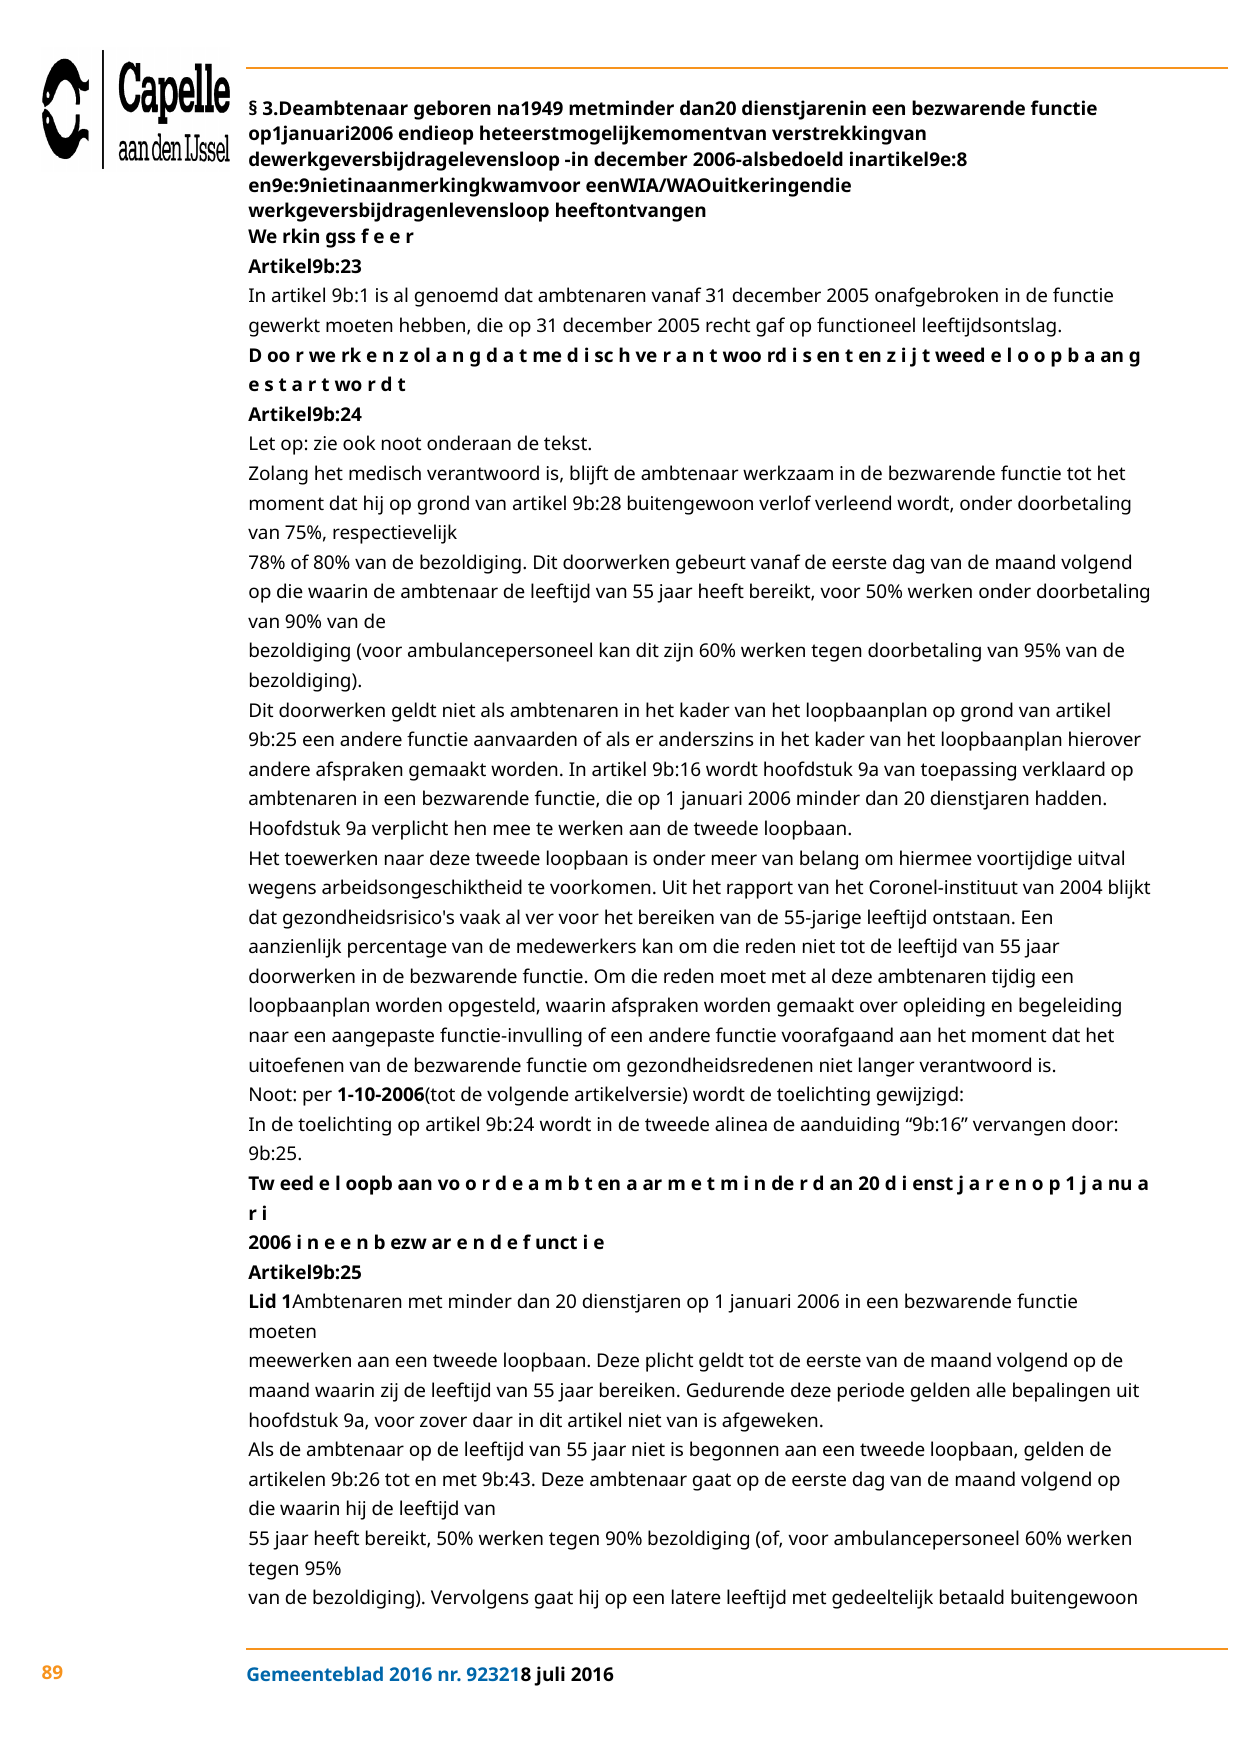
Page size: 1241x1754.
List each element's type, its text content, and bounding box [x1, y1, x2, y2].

text Dit doorwerken geldt niet als ambtenaren in het kader van het loopbaanplan op grond van artikel 9b:25 een andere functie aanvaarden of als er anderszins in het kader van het loopbaanplan hierover andere afspraken gemaakt worden. In artikel 9b:16 wordt hoofdstuk 9a van toepassing verklaard op ambtenaren in een bezwarende functie, die op 1 januari 2006 minder dan 20 dienstjaren hadden. Hoofdstuk 9a verplicht hen mee te werken aan de tweede loopbaan. [248, 697, 1152, 841]
text van de bezoldiging). Vervolgens gaat hij op een latere leeftijd met gedeeltelijk betaald buitengewoon [248, 1584, 1152, 1610]
text In artikel 9b:1 is al genoemd dat ambtenaren vanaf 31 december 2005 onafgebroken in de functie gewerkt moeten hebben, die op 31 december 2005 recht gaf op functioneel leeftijdsontslag. [248, 283, 1152, 338]
picture [41, 47, 231, 172]
text Zolang het medisch verantwoord is, blijft de ambtenaar werkzaam in de bezwarende functie tot het moment dat hij op grond van artikel 9b:28 buitengewoon verlof verleend wordt, onder doorbetaling van 75%, respectievelijk [248, 460, 1152, 545]
text Noot: per 1-10-2006(tot de volgende artikelversie) wordt de toelichting gewijzigd: [248, 1081, 1152, 1107]
text § 3.Deambtenaar geboren na1949 metminder dan20 dienstjarenin een bezwarende functie op1januari2006 endieop heteerstmogelijkemomentvan verstrekkingvan dewerkgeversbijdragelevensloop -in december 2006-alsbedoeld inartikel9e:8 en9e:9nietinaanmerkingkwamvoor eenWIA/WAOuitkeringendie werkgeversbijdragenlevensloop heeftontvangen [248, 95, 1152, 223]
text Artikel9b:24 [248, 401, 1152, 427]
text 55 jaar heeft bereikt, 50% werken tegen 90% bezoldiging (of, voor ambulancepersoneel 60% werken tegen 95% [248, 1525, 1152, 1580]
text In de toelichting op artikel 9b:24 wordt in de tweede alinea de aanduiding “9b:16” vervangen door: 9b:25. [248, 1111, 1152, 1166]
text Lid 1Ambtenaren met minder dan 20 dienstjaren op 1 januari 2006 in een bezwarende functie moeten [248, 1288, 1152, 1344]
text D oo r we rk e n z ol a n g d a t me d i sc h ve r a n t woo rd i s en t en z i j t weed e l o o p b a an g e s t a r t wo r d t [248, 342, 1152, 397]
text Als de ambtenaar op de leeftijd van 55 jaar niet is begonnen aan een tweede loopbaan, gelden de artikelen 9b:26 tot en met 9b:43. Deze ambtenaar gaat op de eerste dag van de maand volgend op die waarin hij de leeftijd van [248, 1436, 1152, 1521]
text 2006 i n e e n b ezw ar e n d e f unct i e [248, 1229, 1152, 1255]
text 78% of 80% van de bezoldiging. Dit doorwerken gebeurt vanaf de eerste dag van de maand volgend op die waarin de ambtenaar de leeftijd van 55 jaar heeft bereikt, voor 50% werken onder doorbetaling van 90% van de [248, 549, 1152, 634]
text Het toewerken naar deze tweede loopbaan is onder meer van belang om hiermee voortijdige uitval wegens arbeidsongeschiktheid te voorkomen. Uit het rapport van het Coronel-instituut van 2004 blijkt dat gezondheidsrisico's vaak al ver voor het bereiken van de 55-jarige leeftijd ontstaan. Een aanzienlijk percentage van de medewerkers kan om die reden niet tot de leeftijd van 55 jaar doorwerken in de bezwarende functie. Om die reden moet met al deze ambtenaren tijdig een loopbaanplan worden opgesteld, waarin afspraken worden gemaakt over opleiding en begeleiding naar een aangepaste functie-invulling of een andere functie voorafgaand aan het moment dat het uitoefenen van de bezwarende functie om gezondheidsredenen niet langer verantwoord is. [248, 845, 1152, 1077]
text Artikel9b:23 [248, 253, 1152, 279]
text Let op: zie ook noot onderaan de tekst. [248, 431, 1152, 456]
text We rkin gss f e e r [248, 223, 1152, 249]
text bezoldiging (voor ambulancepersoneel kan dit zijn 60% werken tegen doorbetaling van 95% van de bezoldiging). [248, 638, 1152, 693]
text meewerken aan een tweede loopbaan. Deze plicht geldt tot de eerste van de maand volgend op de maand waarin zij de leeftijd van 55 jaar bereiken. Gedurende deze periode gelden alle bepalingen uit hoofdstuk 9a, voor zover daar in dit artikel niet van is afgeweken. [248, 1348, 1152, 1432]
text Tw eed e l oopb aan vo o r d e a m b t en a ar m e t m i n de r d an 20 d i enst j a r e n o p 1 j a nu a r i [248, 1170, 1152, 1225]
text Artikel9b:25 [248, 1259, 1152, 1284]
